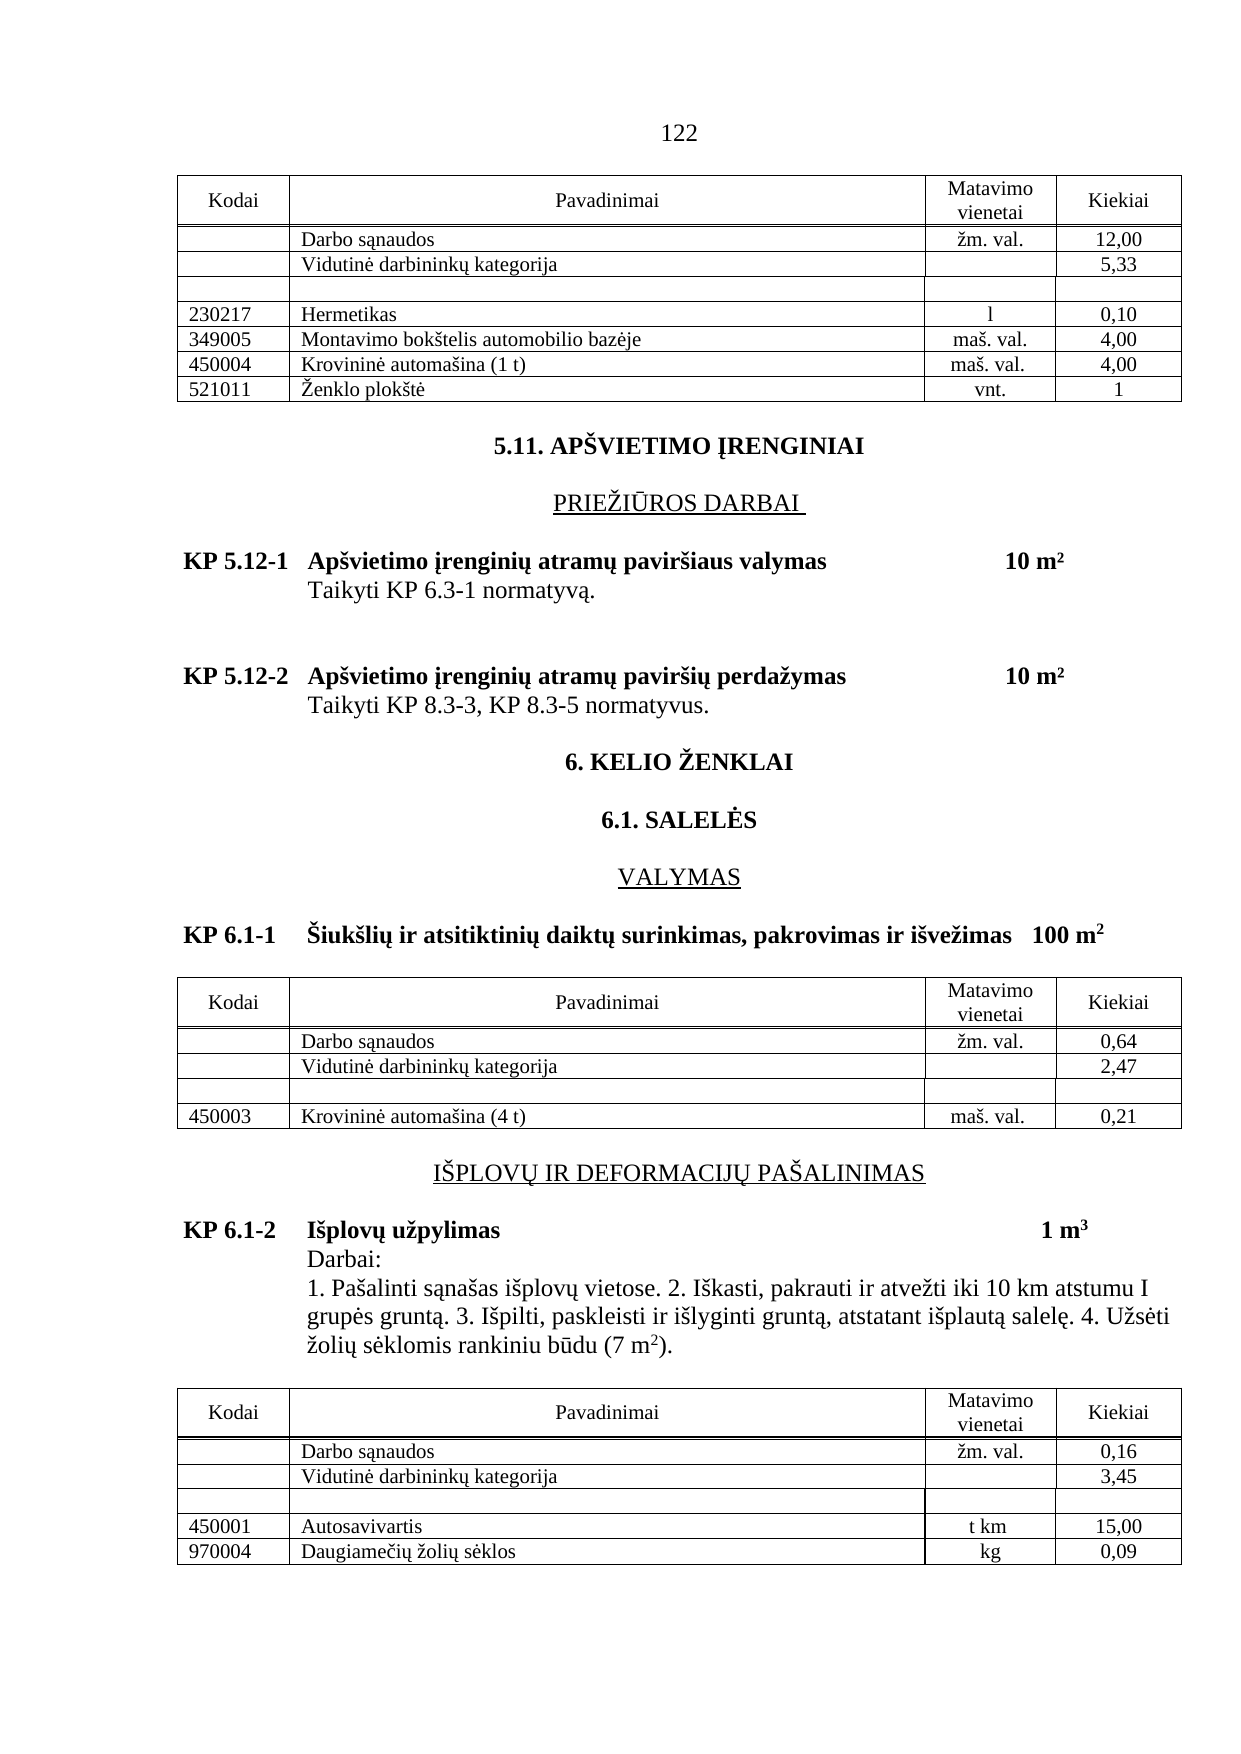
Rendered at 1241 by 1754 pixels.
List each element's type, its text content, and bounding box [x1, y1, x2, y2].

table_cell 0,64 [1057, 1029, 1181, 1053]
table_header Matavimo vienetai [926, 978, 1056, 1026]
table_cell žm. val. [926, 227, 1056, 251]
table_cell 230217 [178, 302, 289, 326]
table_cell maš. val. [925, 352, 1055, 376]
table_cell l [925, 302, 1055, 326]
table_cell Daugiamečių žolių sėklos [290, 1539, 924, 1563]
table_cell 0,16 [1057, 1440, 1181, 1463]
table_cell [926, 1054, 1056, 1078]
table_cell 0,21 [1056, 1104, 1181, 1128]
text priežiūros darbai [177, 488, 1181, 517]
table_cell [290, 1079, 924, 1103]
table_cell [178, 277, 289, 301]
table_cell [290, 1489, 924, 1513]
table_cell [178, 1489, 289, 1513]
table_cell 4,00 [1056, 352, 1181, 376]
table_cell Hermetikas [290, 302, 924, 326]
table_cell Krovininė automašina (4 t) [290, 1104, 924, 1128]
table_cell 450004 [178, 352, 289, 376]
table_cell maš. val. [925, 1104, 1055, 1128]
table_cell Darbo sąnaudos [290, 227, 925, 251]
table_cell [925, 277, 1055, 301]
table_cell [926, 252, 1056, 276]
table_header KP 6.1-2 [177, 1215, 301, 1244]
table_cell 0,09 [1056, 1539, 1181, 1563]
text IŠPLOVŲ IR DEFORMACIJŲ PAŠALINIMAS [177, 1158, 1181, 1186]
table_header Kodai [178, 176, 289, 224]
table_header Kodai [178, 978, 289, 1026]
table_cell kg [926, 1539, 1055, 1563]
table_cell [178, 1054, 289, 1078]
table_cell 349005 [178, 327, 289, 351]
table_header Matavimo vienetai [926, 176, 1056, 224]
table_cell Darbo sąnaudos [290, 1440, 925, 1463]
table_cell 3,45 [1057, 1465, 1181, 1488]
table_header Pavadinimai [290, 176, 925, 224]
text 6. KELIO ŽENKLAI [177, 747, 1181, 776]
table_cell Darbai: 1. Pašalinti sąnašas išplovų vietose. 2. Iškasti, pakrauti ir atvežti iki 10 km atstumu I grupės gruntą. 3. Išpilti, paskleisti ir išlyginti gruntą, atstatant išplautą salelę. 4. Užsėti žolių sėklomis rankiniu būdu (7 m2). [301, 1244, 1181, 1359]
table_header Išplovų užpylimas [301, 1215, 996, 1244]
table_header 10 m² [999, 661, 1181, 718]
table_header KP 6.1-1 [177, 920, 301, 948]
table_cell žm. val. [926, 1029, 1056, 1053]
table_cell 15,00 [1056, 1514, 1181, 1538]
table_cell [926, 1489, 1055, 1513]
table_cell [926, 1465, 1056, 1488]
text 5.11. APŠVIETIMO ĮRENGINIAI [177, 431, 1181, 460]
table_cell Autosavivartis [290, 1514, 924, 1538]
table_cell 1 [1056, 377, 1181, 401]
table_header Apšvietimo įrenginių atramų paviršiaus valymas Taikyti KP 6.3-1 normatyvą. [302, 546, 999, 603]
table_header Kiekiai [1057, 978, 1181, 1026]
table_header Pavadinimai [290, 1389, 925, 1436]
table_cell Vidutinė darbininkų kategorija [290, 252, 925, 276]
table_cell 521011 [178, 377, 289, 401]
table_cell 0,10 [1056, 302, 1181, 326]
text VALYMAS [177, 862, 1181, 891]
table_cell 450003 [178, 1104, 289, 1128]
table_header Kodai [178, 1389, 289, 1436]
table_cell Vidutinė darbininkų kategorija [290, 1054, 925, 1078]
table_cell Ženklo plokštė [290, 377, 924, 401]
table_cell Krovininė automašina (1 t) [290, 352, 924, 376]
table_cell Darbo sąnaudos [290, 1029, 925, 1053]
table_cell Montavimo bokštelis automobilio bazėje [290, 327, 924, 351]
table_cell [925, 1079, 1055, 1103]
table_header 1 m3 [996, 1215, 1181, 1244]
table_cell vnt. [925, 377, 1055, 401]
table_cell [178, 227, 289, 251]
table_header 100 m2 [1026, 920, 1181, 948]
table_cell [1056, 1489, 1181, 1513]
table_cell [178, 1079, 289, 1103]
table_cell [290, 277, 924, 301]
table_cell [178, 1029, 289, 1053]
table_cell [177, 1244, 301, 1359]
table_cell [178, 1465, 289, 1488]
table_cell t km [926, 1514, 1055, 1538]
table_header 10 m² [999, 546, 1181, 603]
table_cell 2,47 [1057, 1054, 1181, 1078]
table_cell 12,00 [1057, 227, 1181, 251]
table_header Apšvietimo įrenginių atramų paviršių perdažymas Taikyti KP 8.3-3, KP 8.3-5 normatyvus. [302, 661, 999, 718]
table_header Šiukšlių ir atsitiktinių daiktų surinkimas, pakrovimas ir išvežimas [301, 920, 1026, 948]
table_cell 5,33 [1057, 252, 1181, 276]
text 6.1. SALELĖS [177, 805, 1181, 833]
table_header KP 5.12-2 [177, 661, 302, 718]
table_header KP 5.12-1 [177, 546, 302, 603]
table_cell 4,00 [1056, 327, 1181, 351]
table_cell [178, 1440, 289, 1463]
table_cell Vidutinė darbininkų kategorija [290, 1465, 925, 1488]
table_cell [1056, 277, 1181, 301]
table_cell maš. val. [925, 327, 1055, 351]
table_header Matavimo vienetai [926, 1389, 1056, 1436]
table_header Pavadinimai [290, 978, 925, 1026]
table_cell 450001 [178, 1514, 289, 1538]
table_header Kiekiai [1057, 1389, 1181, 1436]
table_header Kiekiai [1057, 176, 1181, 224]
table_cell [1056, 1079, 1181, 1103]
table_cell 970004 [178, 1539, 289, 1563]
table_cell žm. val. [926, 1440, 1056, 1463]
table_cell [178, 252, 289, 276]
